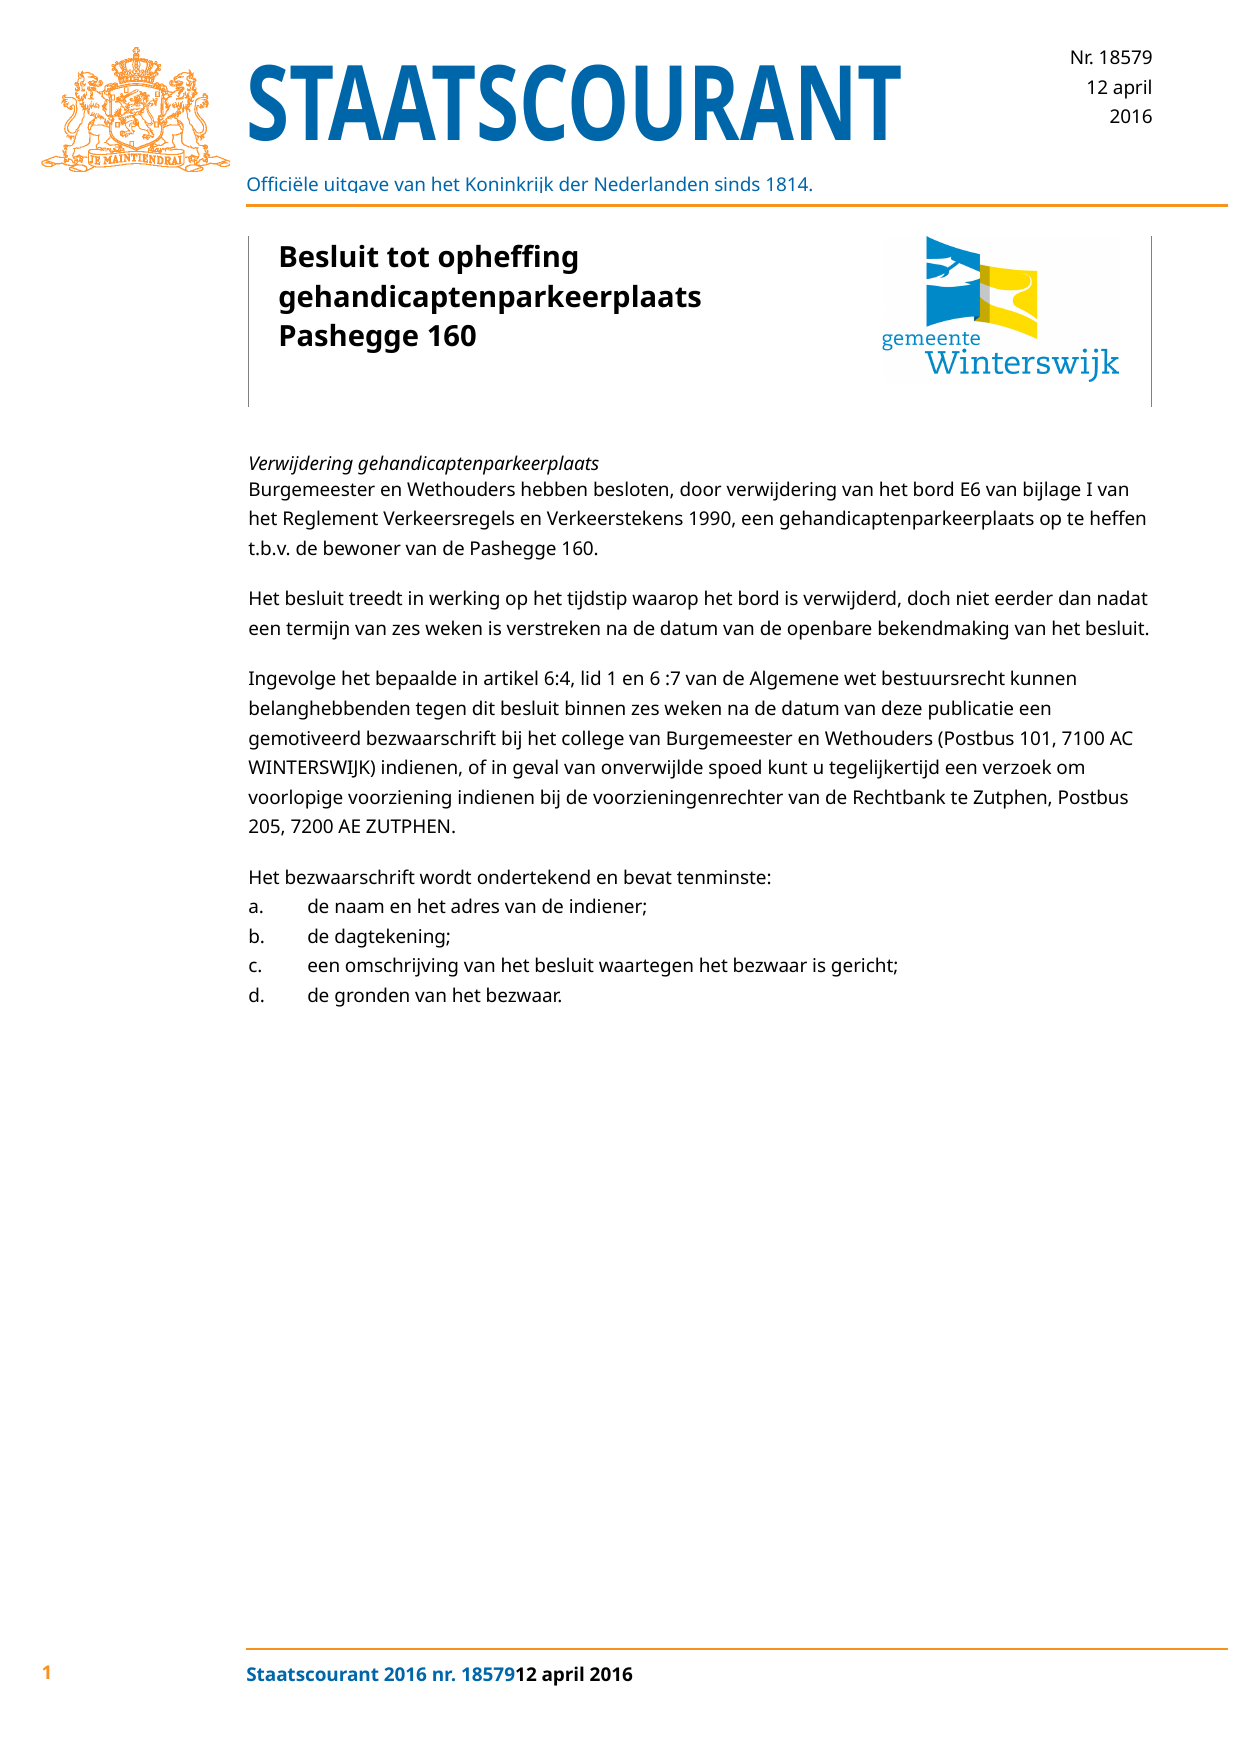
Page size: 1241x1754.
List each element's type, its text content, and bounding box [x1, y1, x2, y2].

picture [882, 236, 1119, 382]
list een omschrijving van het besluit waartegen het bezwaar is gericht; [248, 953, 1152, 978]
picture [41, 47, 231, 172]
list de gronden van het bezwaar. [248, 982, 1152, 1008]
table_header Besluit tot opheffing gehandicaptenparkeerplaats Pashegge 160 [249, 236, 850, 407]
picture [1111, 360, 1119, 371]
text Het bezwaarschrift wordt ondertekend en bevat tenminste: [248, 864, 1152, 890]
text Ingevolge het bepaalde in artikel 6:4, lid 1 en 6 :7 van de Algemene wet bestuursrecht kunnen belanghebbenden tegen dit besluit binnen zes weken na de datum van deze publicatie een gemotiveerd bezwaarschrift bij het college van Burgemeester en Wethouders (Postbus 101, 7100 AC WINTERSWIJK) indienen, of in geval van onverwijlde spoed kunt u tegelijkertijd een verzoek om voorlopige voorziening indienen bij de voorzieningenrechter van de Rechtbank te Zutphen, Postbus 205, 7200 AE ZUTPHEN. [248, 666, 1152, 839]
text Burgemeester en Wethouders hebben besloten, door verwijdering van het bord E6 van bijlage I van het Reglement Verkeersregels en Verkeerstekens 1990, een gehandicaptenparkeerplaats op te heffen t.b.v. de bewoner van de Pashegge 160. [248, 476, 1152, 561]
table_header [850, 236, 1151, 407]
list de naam en het adres van de indiener; [248, 893, 1152, 919]
list de dagtekening; [248, 923, 1152, 949]
text Het besluit treedt in werking op het tijdstip waarop het bord is verwijderd, doch niet eerder dan nadat een termijn van zes weken is verstreken na de datum van de openbare bekendmaking van het besluit. [248, 586, 1152, 641]
text Verwijdering gehandicaptenparkeerplaats [248, 450, 1152, 476]
